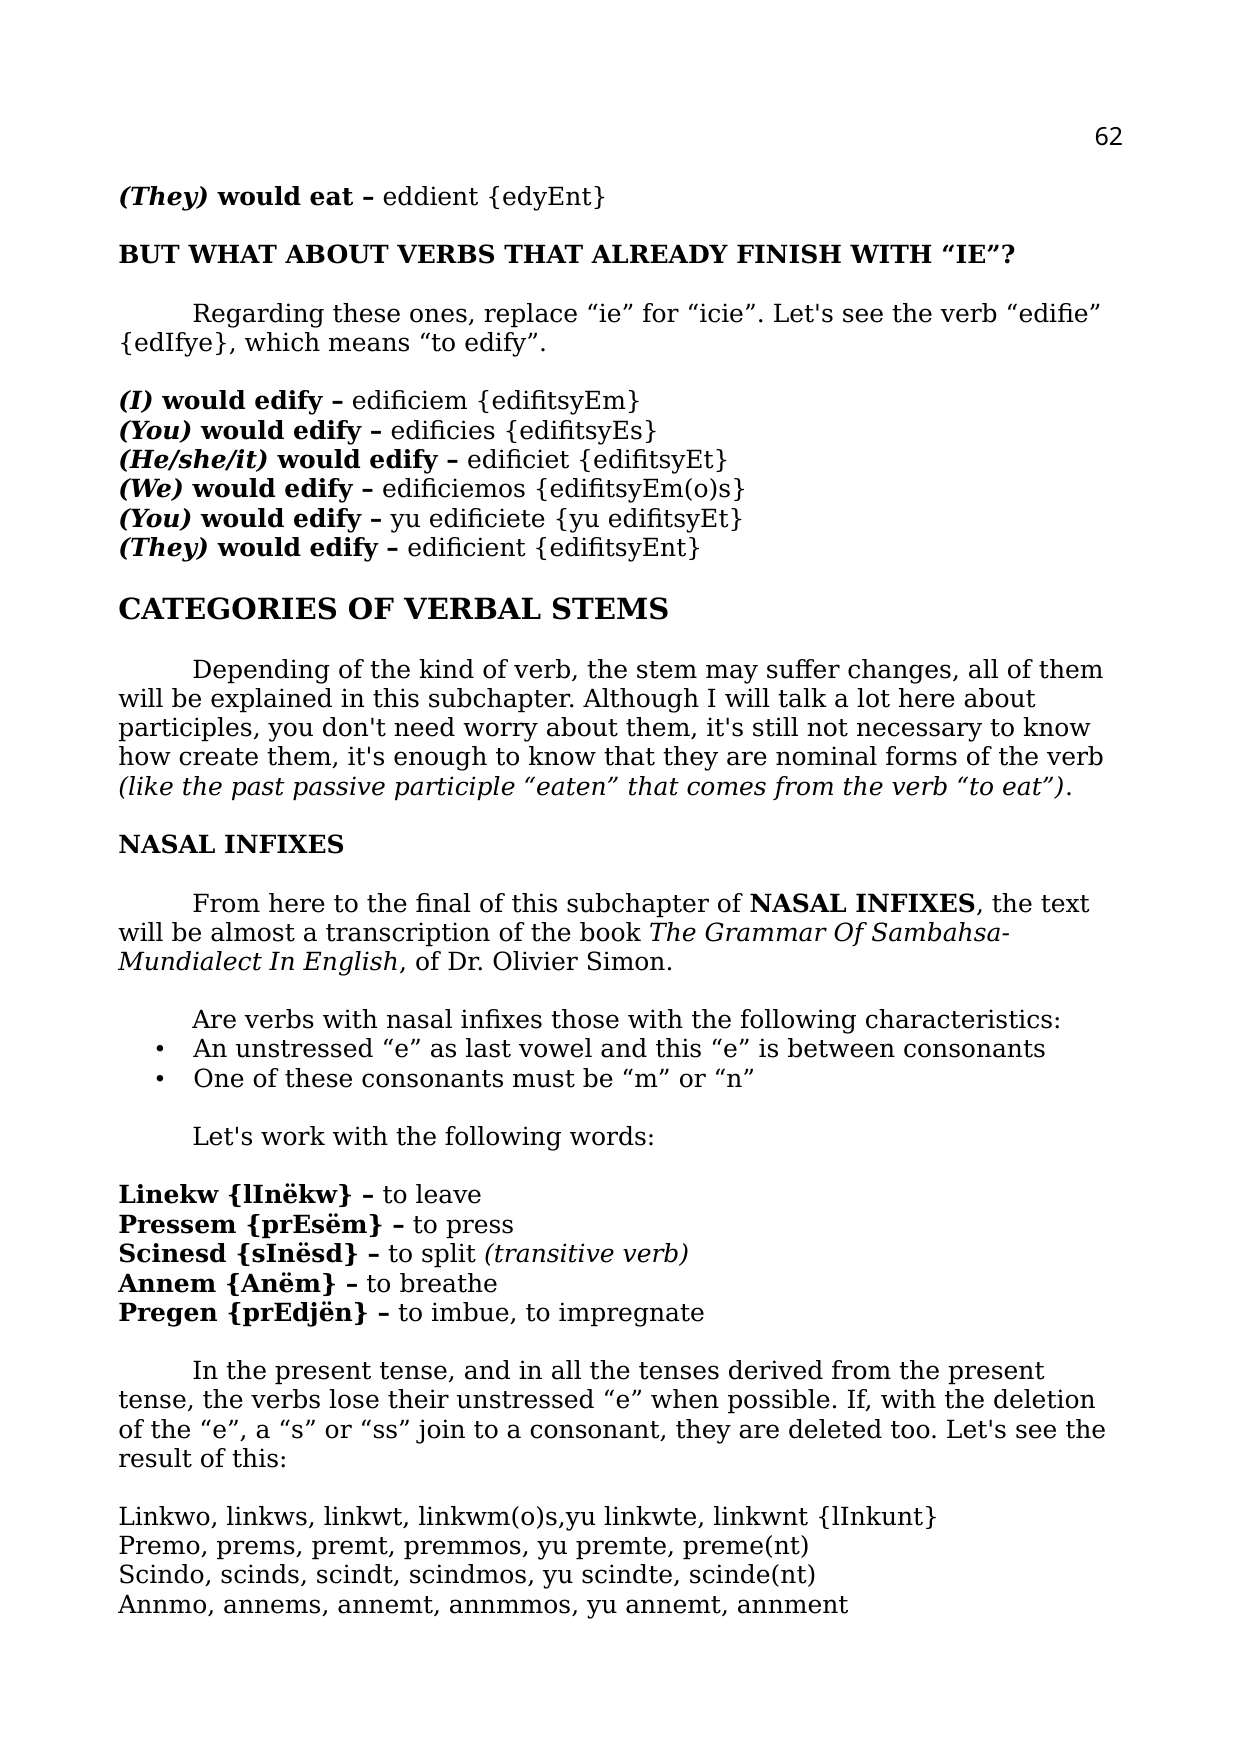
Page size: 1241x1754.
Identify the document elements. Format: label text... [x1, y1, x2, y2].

text Pressem {prEsëm} – to press [118, 1210, 1123, 1239]
text (They) would edify – edificient {edifitsyEnt} [118, 533, 1123, 562]
text Scindo, scinds, scindt, scindmos, yu scindte, scinde(nt) [118, 1561, 1123, 1590]
text Depending of the kind of verb, the stem may suffer changes, all of them will be explained in this subchapter. Although I will talk a lot here about participles, you don't need worry about them, it's still not necessary to know how create them, it's enough to know that they are nominal forms of the verb (like the past passive participle “eaten” that comes from the verb “to eat”). [118, 655, 1123, 801]
text Let's work with the following words: [118, 1122, 1123, 1151]
text (They) would eat – eddient {edyEnt} [118, 182, 1123, 211]
text (You) would edify – yu edificiete {yu edifitsyEt} [118, 504, 1123, 533]
subtitle BUT WHAT ABOUT VERBS THAT ALREADY FINISH WITH “IE”? [118, 240, 1123, 269]
text In the present tense, and in all the tenses derived from the present tense, the verbs lose their unstressed “e” when possible. If, with the deletion of the “e”, a “s” or “ss” join to a consonant, they are deleted too. Let's see the result of this: [118, 1357, 1123, 1473]
text Annmo, annems, annemt, annmmos, yu annemt, annment [118, 1590, 1123, 1619]
text (I) would edify – edificiem {edifitsyEm} [118, 386, 1123, 416]
text (We) would edify – edificiemos {edifitsyEm(o)s} [118, 474, 1123, 504]
text Pregen {prEdjën} – to imbue, to impregnate [118, 1298, 1123, 1327]
subtitle CATEGORIES OF VERBAL STEMS [118, 592, 1123, 626]
text Scinesd {sInësd} – to split (transitive verb) [118, 1239, 1123, 1269]
text Linkwo, linkws, linkwt, linkwm(o)s,yu linkwte, linkwnt {lInkunt} [118, 1502, 1123, 1532]
text Are verbs with nasal infixes those with the following characteristics: [118, 1006, 1123, 1035]
text Regarding these ones, replace “ie” for “icie”. Let's see the verb “edifie” {edIfye}, which means “to edify”. [118, 299, 1123, 357]
text (He/she/it) would edify – edificiet {edifitsyEt} [118, 445, 1123, 474]
text Linekw {lInëkw} – to leave [118, 1181, 1123, 1210]
list An unstressed “e” as last vowel and this “e” is between consonants [156, 1035, 1123, 1064]
text Premo, prems, premt, premmos, yu premte, preme(nt) [118, 1532, 1123, 1561]
subtitle NASAL INFIXES [118, 830, 1123, 859]
text From here to the final of this subchapter of NASAL INFIXES, the text will be almost a transcription of the book The Grammar Of Sambahsa-Mundialect In English, of Dr. Olivier Simon. [118, 889, 1123, 976]
text (You) would edify – edificies {edifitsyEs} [118, 416, 1123, 445]
text Annem {Anëm} – to breathe [118, 1269, 1123, 1298]
list One of these consonants must be “m” or “n” [156, 1064, 1123, 1093]
